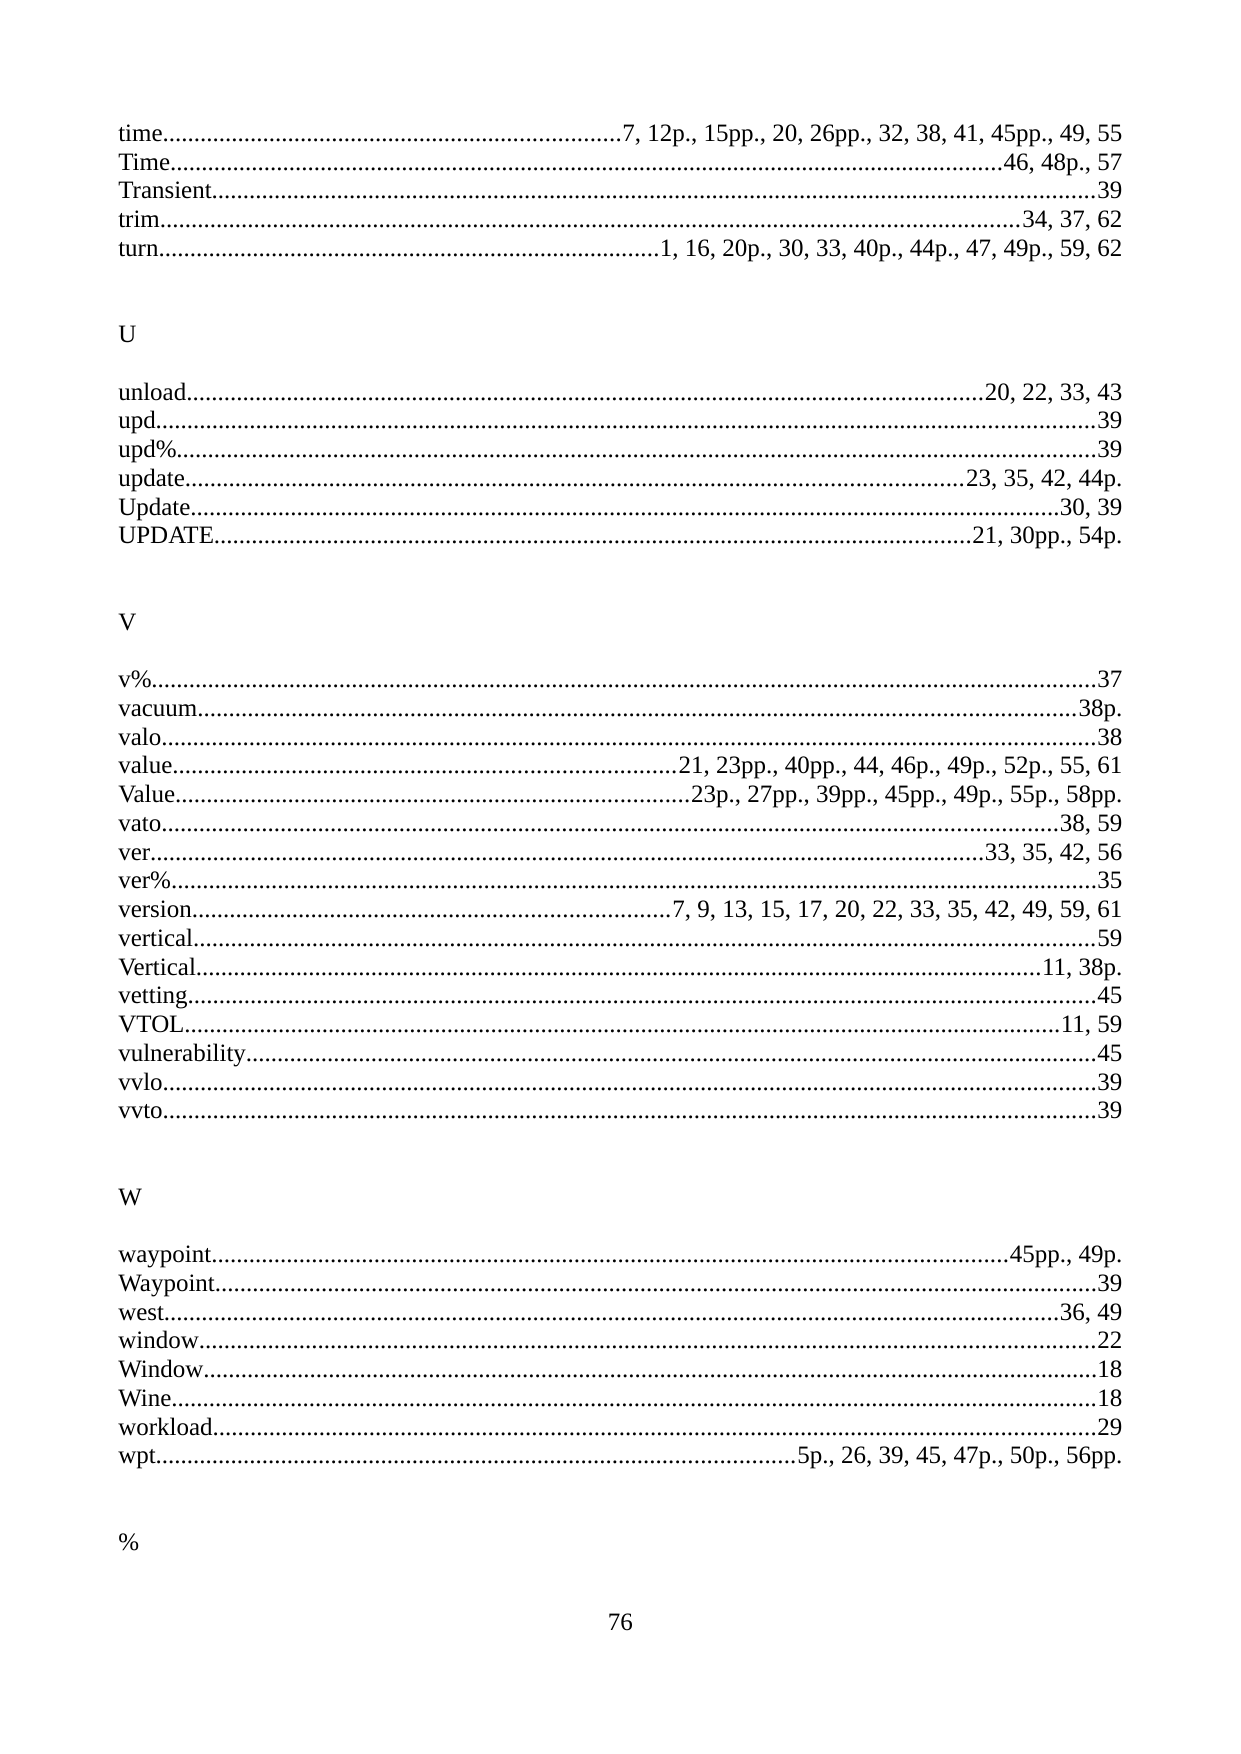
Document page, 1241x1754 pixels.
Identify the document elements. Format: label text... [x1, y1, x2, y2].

text W [118, 1182, 1122, 1211]
text Vertical 11, 38p. [118, 952, 1122, 981]
text Window 18 [118, 1354, 1122, 1383]
text waypoint 45pp., 49p. [118, 1239, 1122, 1268]
text Transient 39 [118, 176, 1122, 204]
text trim 34, 37, 62 [118, 204, 1122, 233]
text vetting 45 [118, 981, 1122, 1009]
text value 21, 23pp., 40pp., 44, 46p., 49p., 52p., 55, 61 [118, 751, 1122, 779]
text wpt 5p., 26, 39, 45, 47p., 50p., 56pp. [118, 1441, 1122, 1469]
text vvto 39 [118, 1096, 1122, 1124]
text U [118, 319, 1122, 348]
text vato 38, 59 [118, 808, 1122, 837]
text time 7, 12p., 15pp., 20, 26pp., 32, 38, 41, 45pp., 49, 55 [118, 118, 1122, 147]
text V [118, 607, 1122, 636]
text v% 37 [118, 664, 1122, 693]
text % [118, 1527, 1122, 1556]
text update 23, 35, 42, 44p. [118, 463, 1122, 492]
text vertical 59 [118, 923, 1122, 952]
text turn 1, 16, 20p., 30, 33, 40p., 44p., 47, 49p., 59, 62 [118, 233, 1122, 262]
text vulnerability 45 [118, 1038, 1122, 1067]
text VTOL 11, 59 [118, 1009, 1122, 1038]
text unload 20, 22, 33, 43 [118, 377, 1122, 406]
text west 36, 49 [118, 1297, 1122, 1326]
text UPDATE 21, 30pp., 54p. [118, 521, 1122, 549]
text ver% 35 [118, 866, 1122, 894]
text vvlo 39 [118, 1067, 1122, 1096]
text ver 33, 35, 42, 56 [118, 837, 1122, 866]
text Update 30, 39 [118, 492, 1122, 521]
text workload 29 [118, 1412, 1122, 1441]
text vacuum 38p. [118, 693, 1122, 722]
text Wine 18 [118, 1383, 1122, 1412]
text Time 46, 48p., 57 [118, 147, 1122, 176]
text valo 38 [118, 722, 1122, 751]
text window 22 [118, 1326, 1122, 1354]
text version 7, 9, 13, 15, 17, 20, 22, 33, 35, 42, 49, 59, 61 [118, 894, 1122, 923]
text Value 23p., 27pp., 39pp., 45pp., 49p., 55p., 58pp. [118, 779, 1122, 808]
text upd% 39 [118, 434, 1122, 463]
text upd 39 [118, 406, 1122, 434]
text Waypoint 39 [118, 1268, 1122, 1297]
